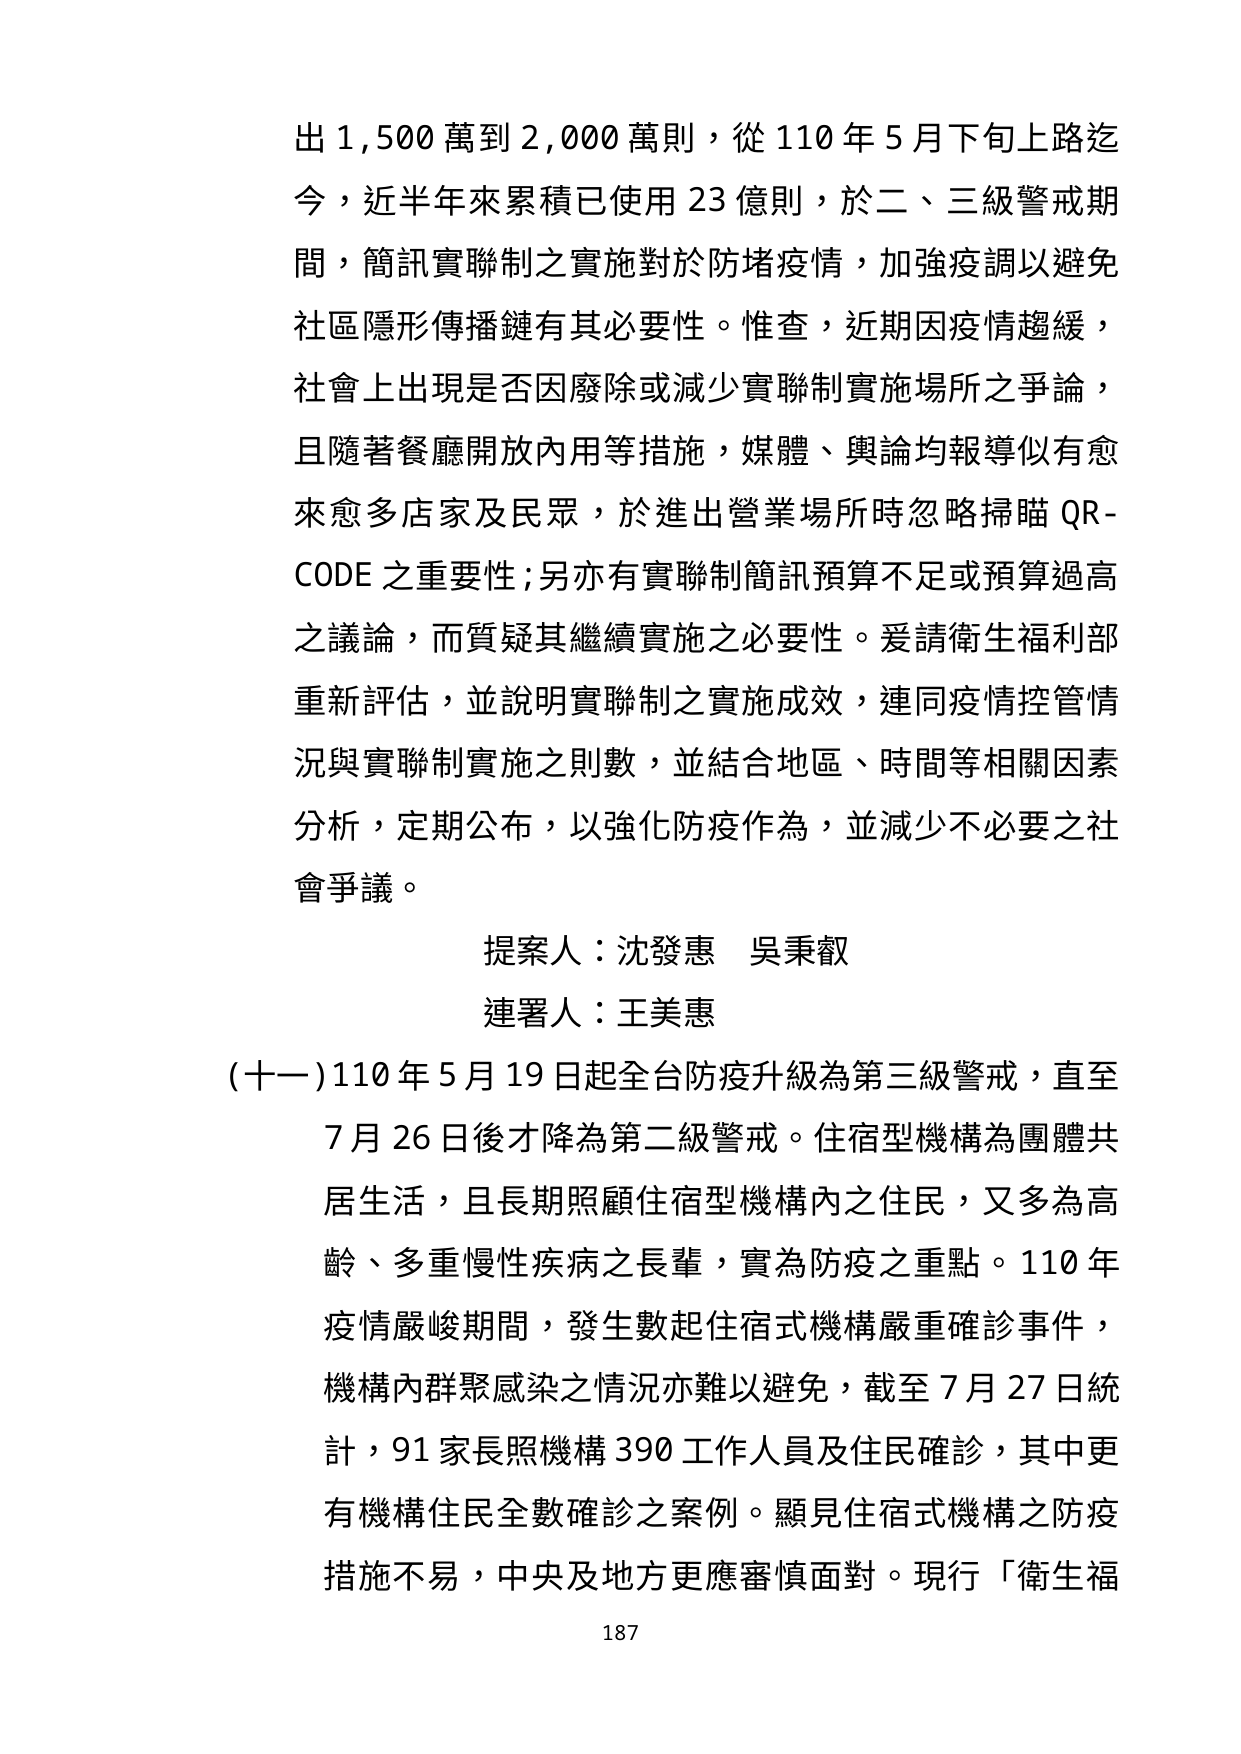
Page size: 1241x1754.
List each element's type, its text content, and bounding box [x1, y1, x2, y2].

text 提案人：沈發惠 吳秉叡 [483, 907, 1120, 969]
text 連署人：王美惠 [483, 969, 1120, 1032]
text 出1,500萬到2,000萬則，從110年5月下旬上路迄今，近半年來累積已使用23億則，於二、三級警戒期間，簡訊實聯制之實施對於防堵疫情，加強疫調以避免社區隱形傳播鏈有其必要性。惟查，近期因疫情趨緩，社會上出現是否因廢除或減少實聯制實施場所之爭論，且隨著餐廳開放內用等措施，媒體、輿論均報導似有愈來愈多店家及民眾，於進出營業場所時忽略掃瞄QR-CODE之重要性;另亦有實聯制簡訊預算不足或預算過高之議論，而質疑其繼續實施之必要性。爰請衛生福利部重新評估，並說明實聯制之實施成效，連同疫情控管情況與實聯制實施之則數，並結合地區、時間等相關因素分析，定期公布，以強化防疫作為，並減少不必要之社會爭議。 [223, 94, 1120, 907]
text (十一)110年5月19日起全台防疫升級為第三級警戒，直至7月26日後才降為第二級警戒。住宿型機構為團體共居生活，且長期照顧住宿型機構內之住民，又多為高齡、多重慢性疾病之長輩，實為防疫之重點。110年疫情嚴峻期間，發生數起住宿式機構嚴重確診事件，機構內群聚感染之情況亦難以避免，截至7月27日統計，91家長照機構390工作人員及住民確診，其中更有機構住民全數確診之案例。顯見住宿式機構之防疫措施不易，中央及地方更應審慎面對。現行「衛生福 [223, 1032, 1120, 1594]
